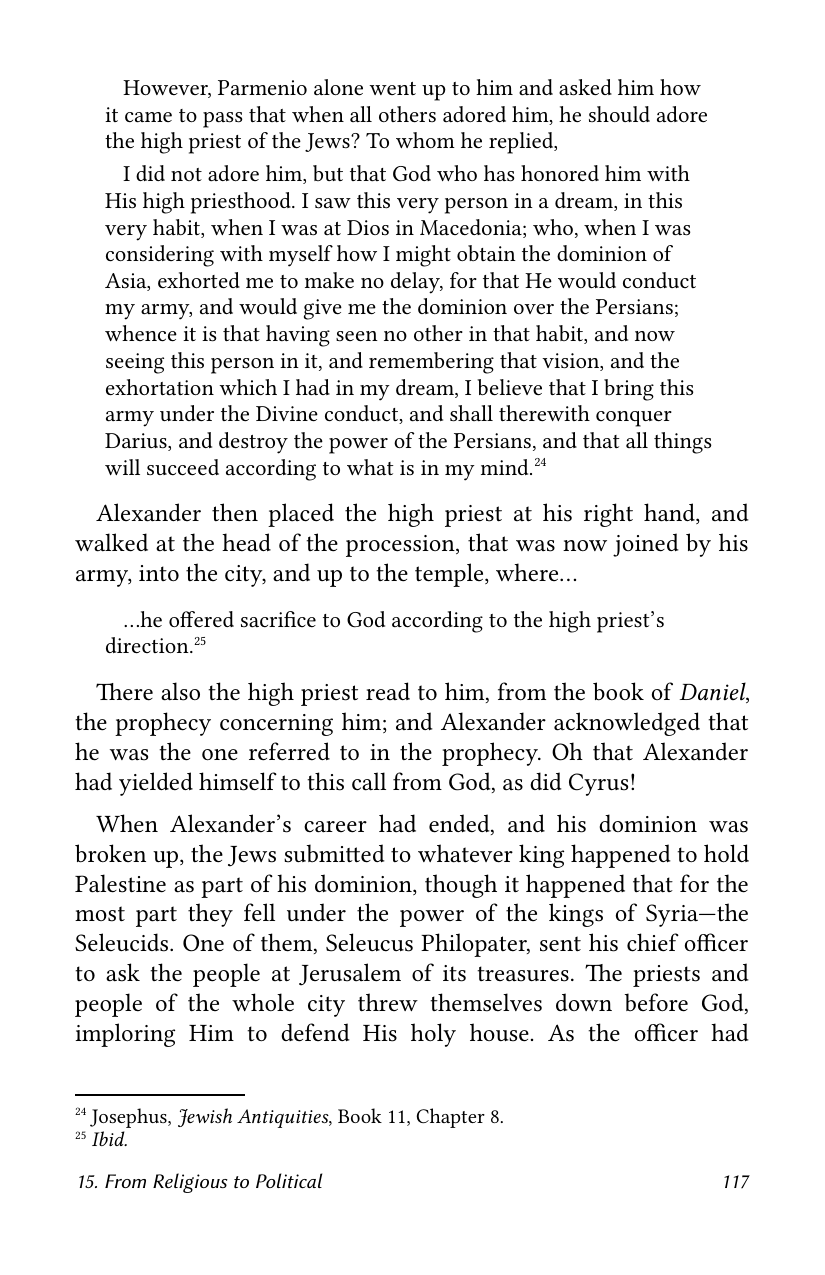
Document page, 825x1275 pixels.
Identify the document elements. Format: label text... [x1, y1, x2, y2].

text Josephus, Jewish Antiquities, Book 11, Chapter 8. [75, 1104, 750, 1128]
text However, Parmenio alone went up to him and asked him how it came to pass that when all others adored him, he should adore the high priest of the Jews? To whom he replied, [105, 75, 720, 154]
text ...he offered sacrifice to God according to the high priest’s direction. [105, 607, 720, 659]
text Alexander then placed the high priest at his right hand, and walked at the head of the procession, that was now joined by his army, into the city, and up to the temple, where… [75, 499, 750, 587]
text I did not adore him, but that God who has honored him with His high priesthood. I saw this very person in a dream, in this very habit, when I was at Dios in Macedonia; who, when I was considering with myself how I might obtain the dominion of Asia, exhorted me to make no delay, for that He would conduct my army, and would give me the dominion over the Persians; whence it is that having seen no other in that habit, and now seeing this person in it, and remembering that vision, and the exhortation which I had in my dream, I believe that I bring this army under the Divine conduct, and shall therewith conquer Darius, and destroy the power of the Persians, and that all things will succeed according to what is in my mind. [105, 161, 720, 481]
text There also the high priest read to him, from the book of Daniel, the prophecy concerning him; and Alexander acknowledged that he was the one referred to in the prophecy. Oh that Alexander had yielded himself to this call from God, as did Cyrus! [75, 678, 750, 796]
text Ibid. [75, 1128, 750, 1152]
text When Alexander’s career had ended, and his dominion was broken up, the Jews submitted to whatever king happened to hold Palestine as part of his dominion, though it happened that for the most part they fell under the power of the kings of Syria—the Seleucids. One of them, Seleucus Philopater, sent his chief officer to ask the people at Jerusalem of its treasures. The priests and people of the whole city threw themselves down before God, imploring Him to defend His holy house. As the officer had [75, 810, 750, 1048]
